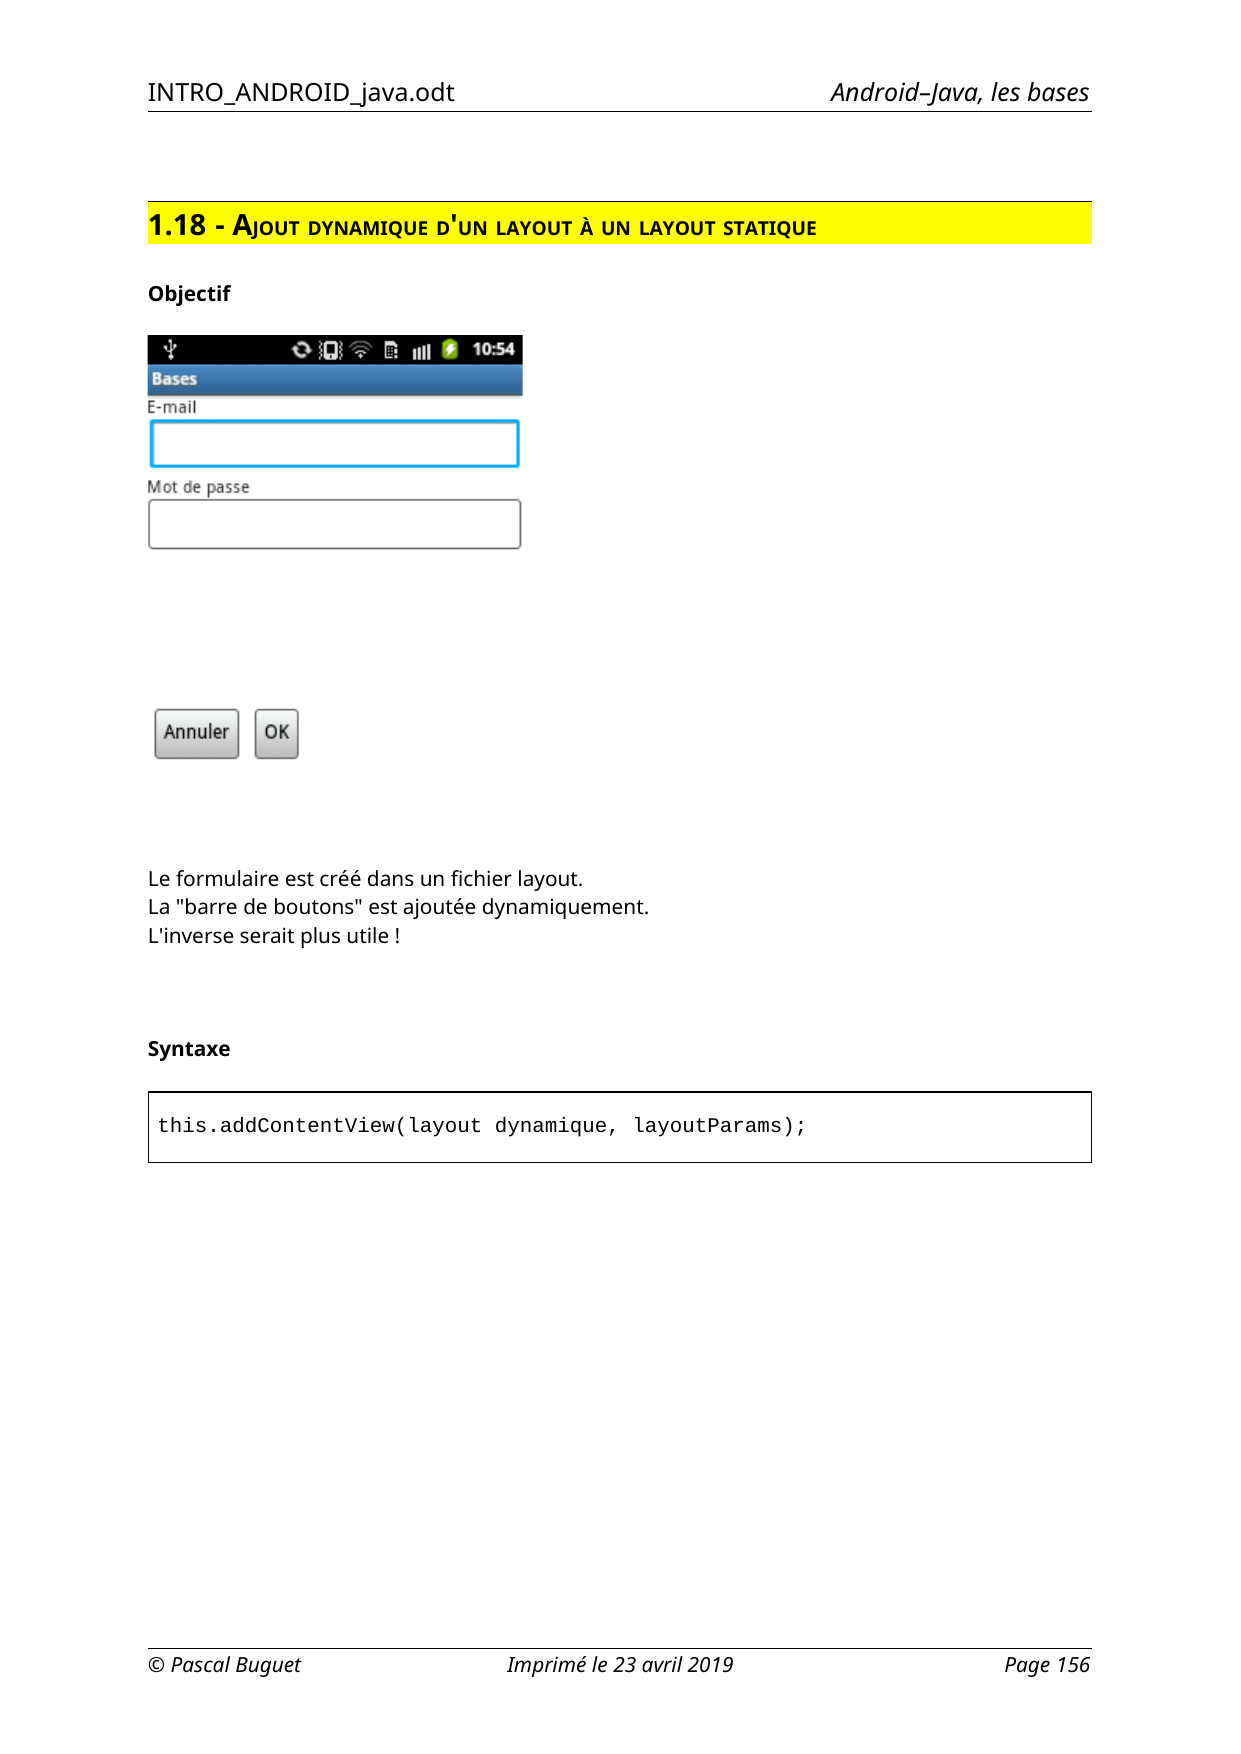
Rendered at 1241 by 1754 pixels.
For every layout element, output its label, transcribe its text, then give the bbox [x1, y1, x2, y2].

text L'inverse serait plus utile ! [148, 921, 1092, 949]
text Le formulaire est créé dans un fichier layout. [148, 864, 1092, 892]
text Objectif [148, 279, 1092, 307]
subtitle - Ajout dynamique d'un layout à un layout statique [148, 202, 1092, 244]
picture [147, 335, 523, 836]
text Syntaxe [148, 1034, 1092, 1063]
text La "barre de boutons" est ajoutée dynamiquement. [148, 892, 1092, 921]
text this.addContentView(layout dynamique, layoutParams); [149, 1093, 1091, 1162]
